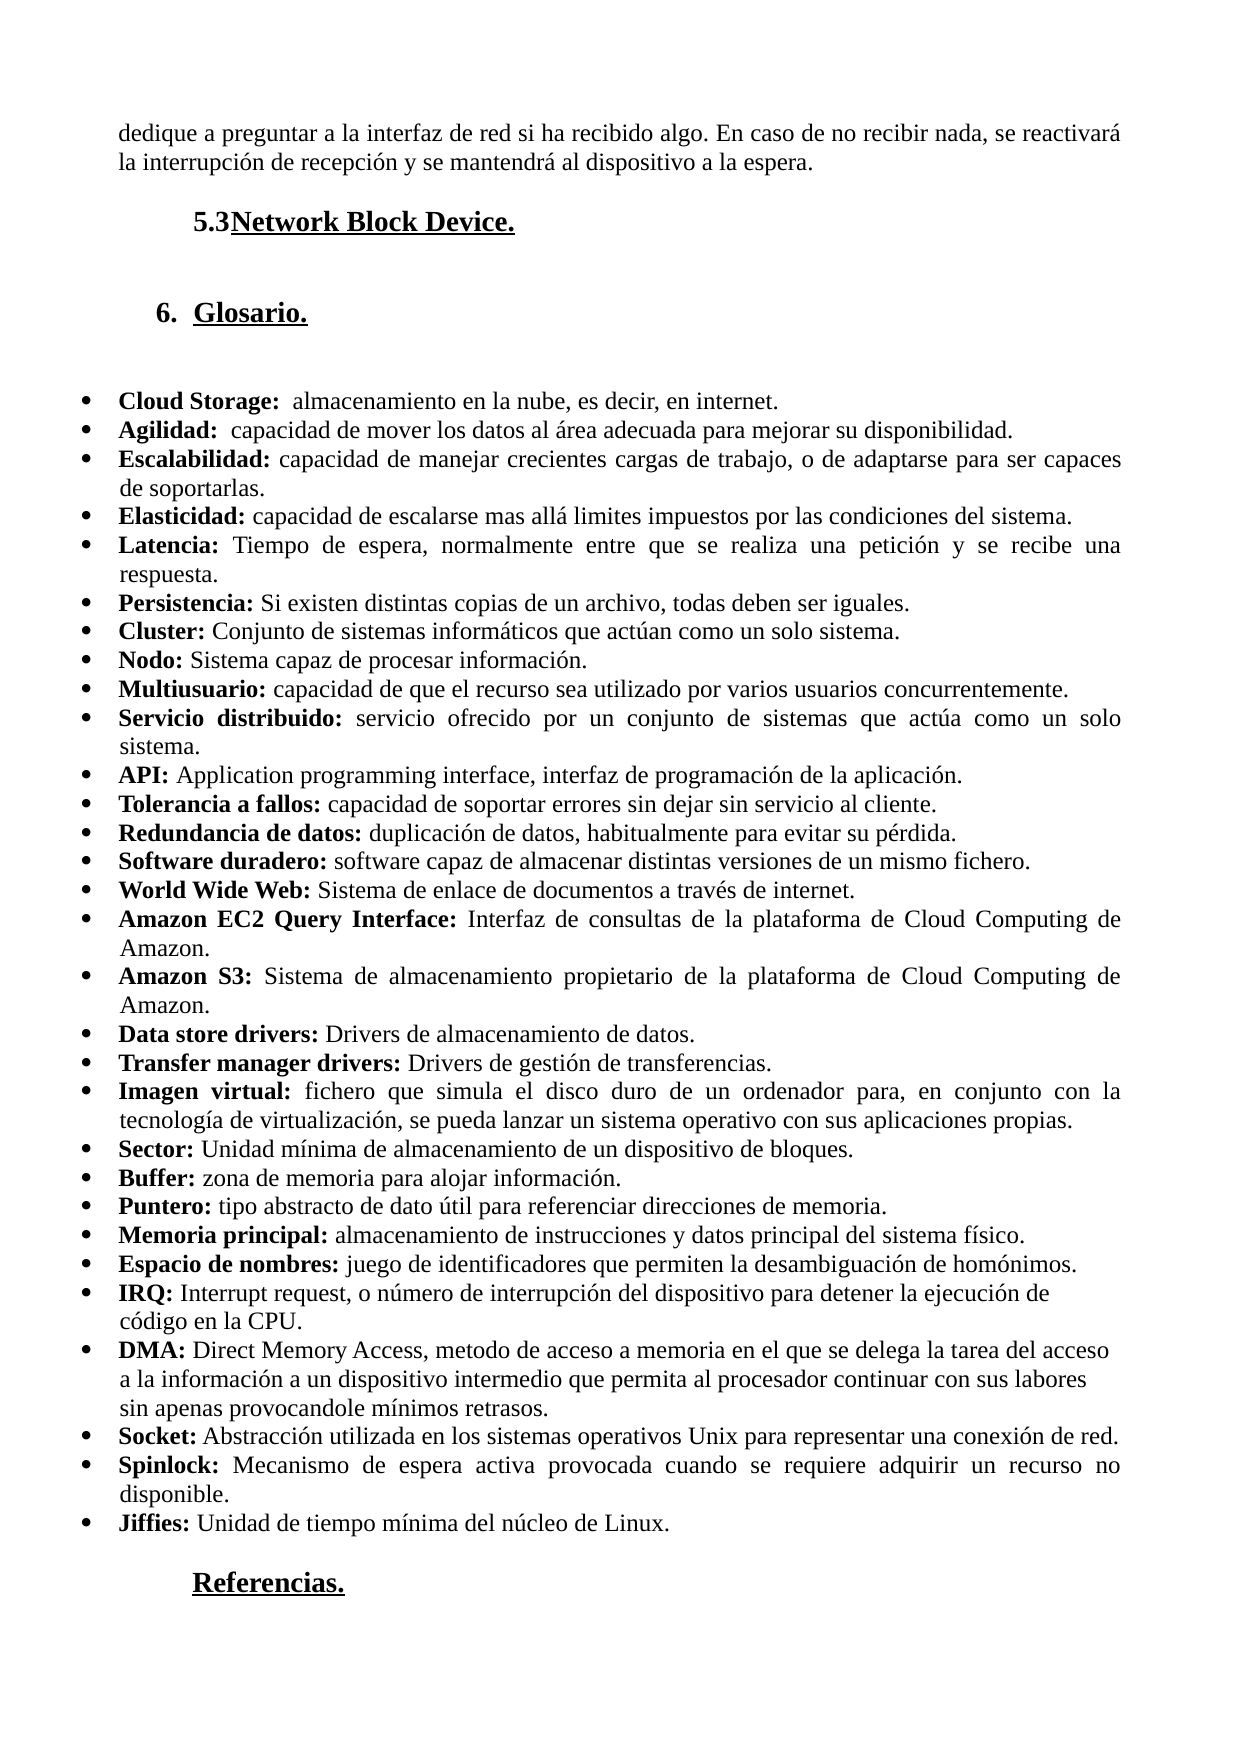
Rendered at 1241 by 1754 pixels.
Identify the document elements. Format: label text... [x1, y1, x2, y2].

list Elasticidad: capacidad de escalarse mas allá limites impuestos por las condiciones del sistema. [82, 501, 1122, 530]
list Latencia: Tiempo de espera, normalmente entre que se realiza una petición y se recibe una respuesta. [82, 530, 1122, 588]
list Servicio distribuido: servicio ofrecido por un conjunto de sistemas que actúa como un solo sistema. [82, 703, 1122, 760]
list Sector: Unidad mínima de almacenamiento de un dispositivo de bloques. [82, 1134, 1122, 1163]
text Referencias. [118, 1565, 1122, 1599]
list Agilidad: capacidad de mover los datos al área adecuada para mejorar su disponibilidad. [82, 415, 1122, 444]
list Escalabilidad: capacidad de manejar crecientes cargas de trabajo, o de adaptarse para ser capaces de soportarlas. [82, 444, 1122, 501]
text dedique a preguntar a la interfaz de red si ha recibido algo. En caso de no recibir nada, se reactivará la interrupción de recepción y se mantendrá al dispositivo a la espera. [118, 118, 1122, 176]
list Buffer: zona de memoria para alojar información. [82, 1163, 1122, 1191]
list Transfer manager drivers: Drivers de gestión de transferencias. [82, 1048, 1122, 1076]
list Spinlock: Mecanismo de espera activa provocada cuando se requiere adquirir un recurso no disponible. [82, 1450, 1122, 1508]
list World Wide Web: Sistema de enlace de documentos a través de internet. [82, 875, 1122, 904]
list Glosario. [156, 295, 1122, 329]
list Memoria principal: almacenamiento de instrucciones y datos principal del sistema físico. [82, 1220, 1122, 1249]
list Puntero: tipo abstracto de dato útil para referenciar direcciones de memoria. [82, 1191, 1122, 1220]
list Amazon EC2 Query Interface: Interfaz de consultas de la plataforma de Cloud Computing de Amazon. [82, 904, 1122, 961]
list Network Block Device. [193, 204, 1122, 238]
list Amazon S3: Sistema de almacenamiento propietario de la plataforma de Cloud Computing de Amazon. [82, 961, 1122, 1019]
list Cloud Storage: almacenamiento en la nube, es decir, en internet. [82, 386, 1122, 415]
list API: Application programming interface, interfaz de programación de la aplicación. [82, 760, 1122, 789]
list Socket: Abstracción utilizada en los sistemas operativos Unix para representar una conexión de red. [82, 1421, 1122, 1450]
list DMA: Direct Memory Access, metodo de acceso a memoria en el que se delega la tarea del acceso a la información a un dispositivo intermedio que permita al procesador continuar con sus labores sin apenas provocandole mínimos retrasos. [82, 1335, 1122, 1421]
list Cluster: Conjunto de sistemas informáticos que actúan como un solo sistema. [82, 616, 1122, 645]
list Espacio de nombres: juego de identificadores que permiten la desambiguación de homónimos. [82, 1249, 1122, 1278]
list Software duradero: software capaz de almacenar distintas versiones de un mismo fichero. [82, 846, 1122, 875]
list Tolerancia a fallos: capacidad de soportar errores sin dejar sin servicio al cliente. [82, 789, 1122, 818]
list Persistencia: Si existen distintas copias de un archivo, todas deben ser iguales. [82, 588, 1122, 616]
list Jiffies: Unidad de tiempo mínima del núcleo de Linux. [82, 1508, 1122, 1536]
list Imagen virtual: fichero que simula el disco duro de un ordenador para, en conjunto con la tecnología de virtualización, se pueda lanzar un sistema operativo con sus aplicaciones propias. [82, 1076, 1122, 1134]
list IRQ: Interrupt request, o número de interrupción del dispositivo para detener la ejecución de código en la CPU. [82, 1278, 1122, 1335]
list Multiusuario: capacidad de que el recurso sea utilizado por varios usuarios concurrentemente. [82, 674, 1122, 703]
list Nodo: Sistema capaz de procesar información. [82, 645, 1122, 674]
list Data store drivers: Drivers de almacenamiento de datos. [82, 1019, 1122, 1048]
list Redundancia de datos: duplicación de datos, habitualmente para evitar su pérdida. [82, 818, 1122, 846]
